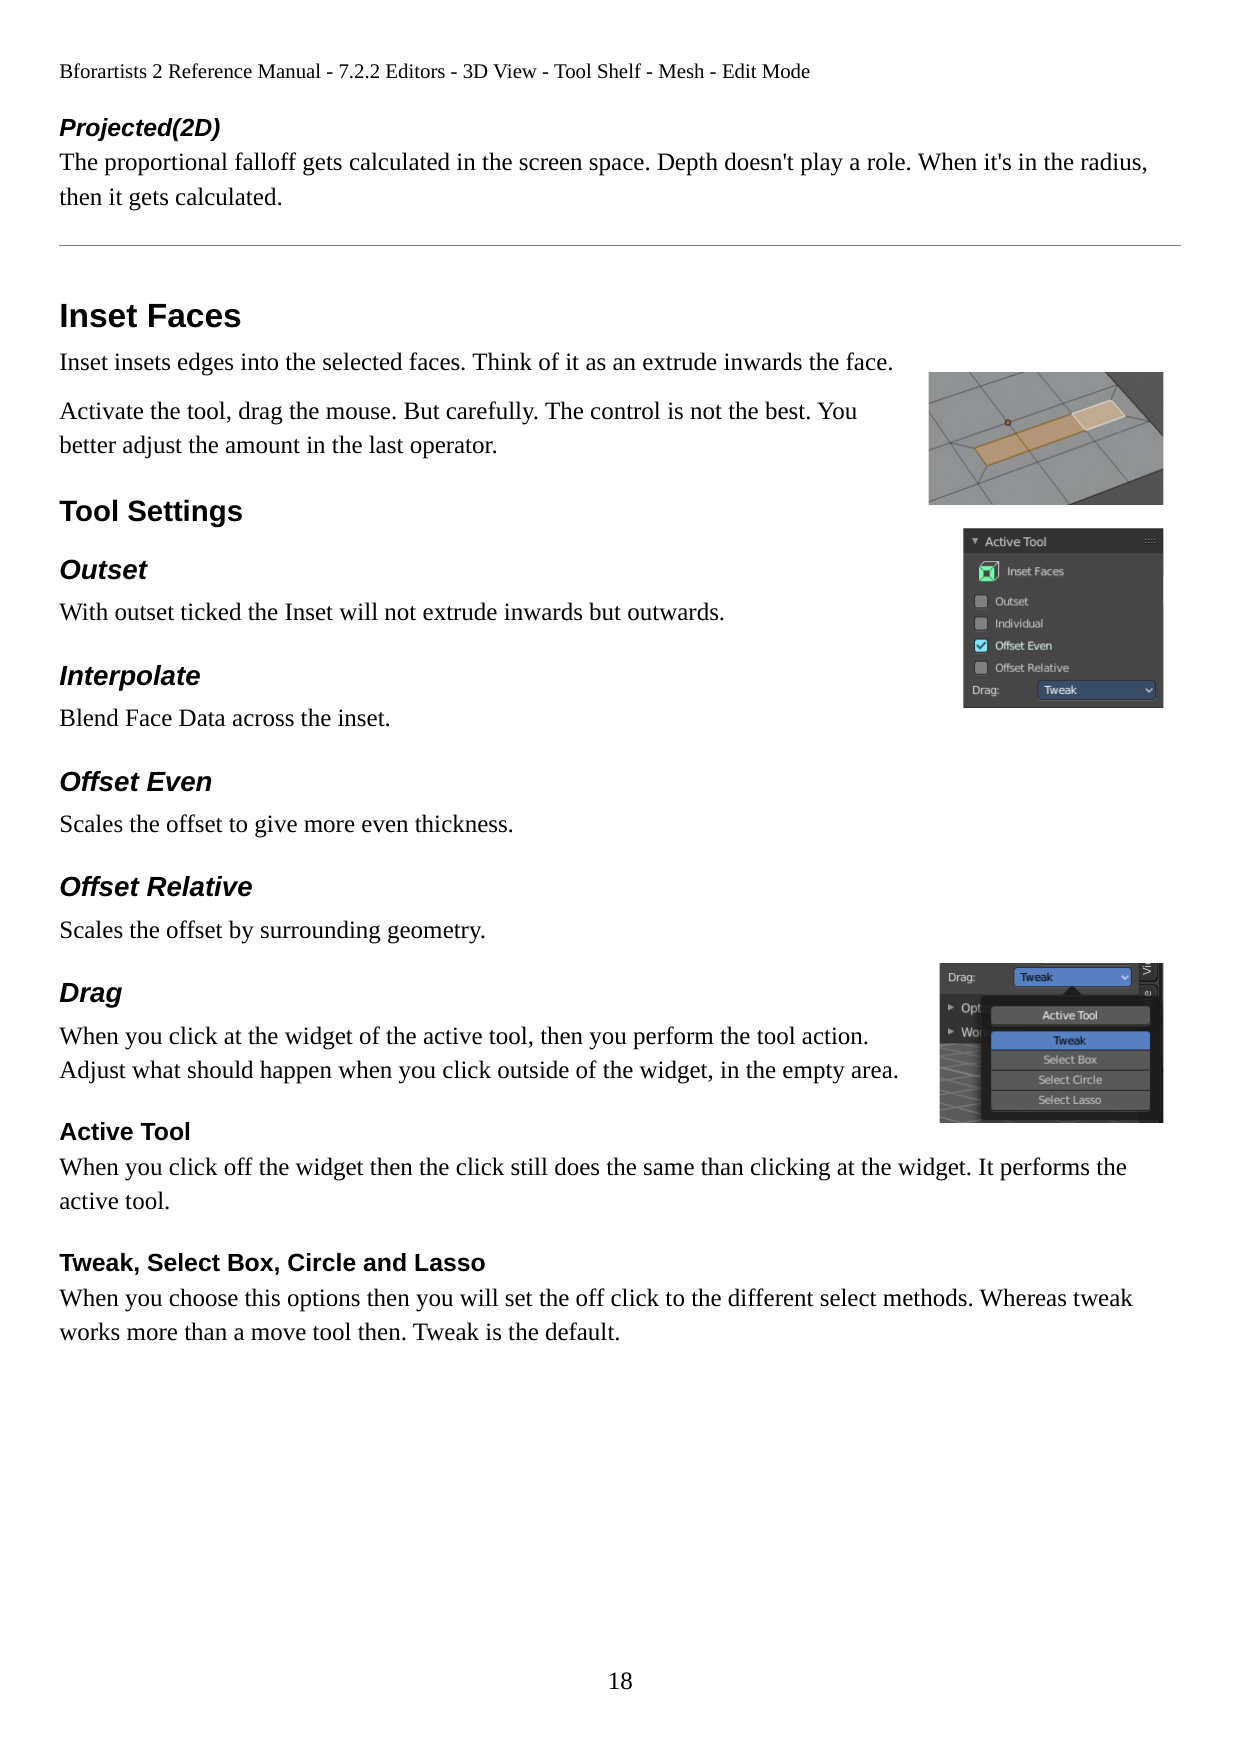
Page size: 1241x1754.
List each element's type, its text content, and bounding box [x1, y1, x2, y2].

subtitle Active Tool [59, 1117, 1181, 1146]
subtitle [1164, 659, 1181, 691]
text The proportional falloff gets calculated in the screen space. Depth doesn't play a role. When it's in the radius, then it gets calculated. [59, 147, 1181, 211]
picture [963, 528, 1164, 708]
text With outset ticked the Inset will not extrude inwards but outwards. [59, 597, 963, 626]
text Inset insets edges into the selected faces. Think of it as an extrude inwards the face. [59, 347, 1181, 376]
subtitle Outset [59, 553, 963, 585]
subtitle Interpolate [59, 659, 963, 691]
text Scales the offset by surrounding geometry. [59, 915, 1181, 944]
text Activate the tool, drag the mouse. But carefully. The control is not the best. You better adjust the amount in the last operator. [59, 396, 928, 459]
text Scales the offset to give more even thickness. [59, 809, 1181, 838]
picture [939, 963, 1164, 1123]
text When you click at the widget of the active tool, then you perform the tool action. Adjust what should happen when you click outside of the widget, in the empty area. [59, 1021, 939, 1084]
picture [928, 372, 1164, 505]
text When you click off the widget then the click still does the same than clicking at the widget. It performs the active tool. [59, 1152, 1181, 1215]
subtitle Offset Even [59, 765, 1181, 797]
text When you choose this options then you will set the off click to the different select methods. Whereas tweak works more than a move tool then. Tweak is the default. [59, 1283, 1181, 1346]
subtitle Offset Relative [59, 871, 1181, 903]
subtitle Projected(2D) [59, 113, 1181, 141]
subtitle Tweak, Select Box, Circle and Lasso [59, 1248, 1181, 1277]
subtitle Drag [59, 977, 939, 1009]
text Blend Face Data across the inset. [59, 703, 1181, 732]
subtitle [1164, 553, 1181, 585]
subtitle Inset Faces [59, 296, 1181, 334]
subtitle [1164, 977, 1181, 1009]
subtitle Tool Settings [59, 494, 1181, 528]
